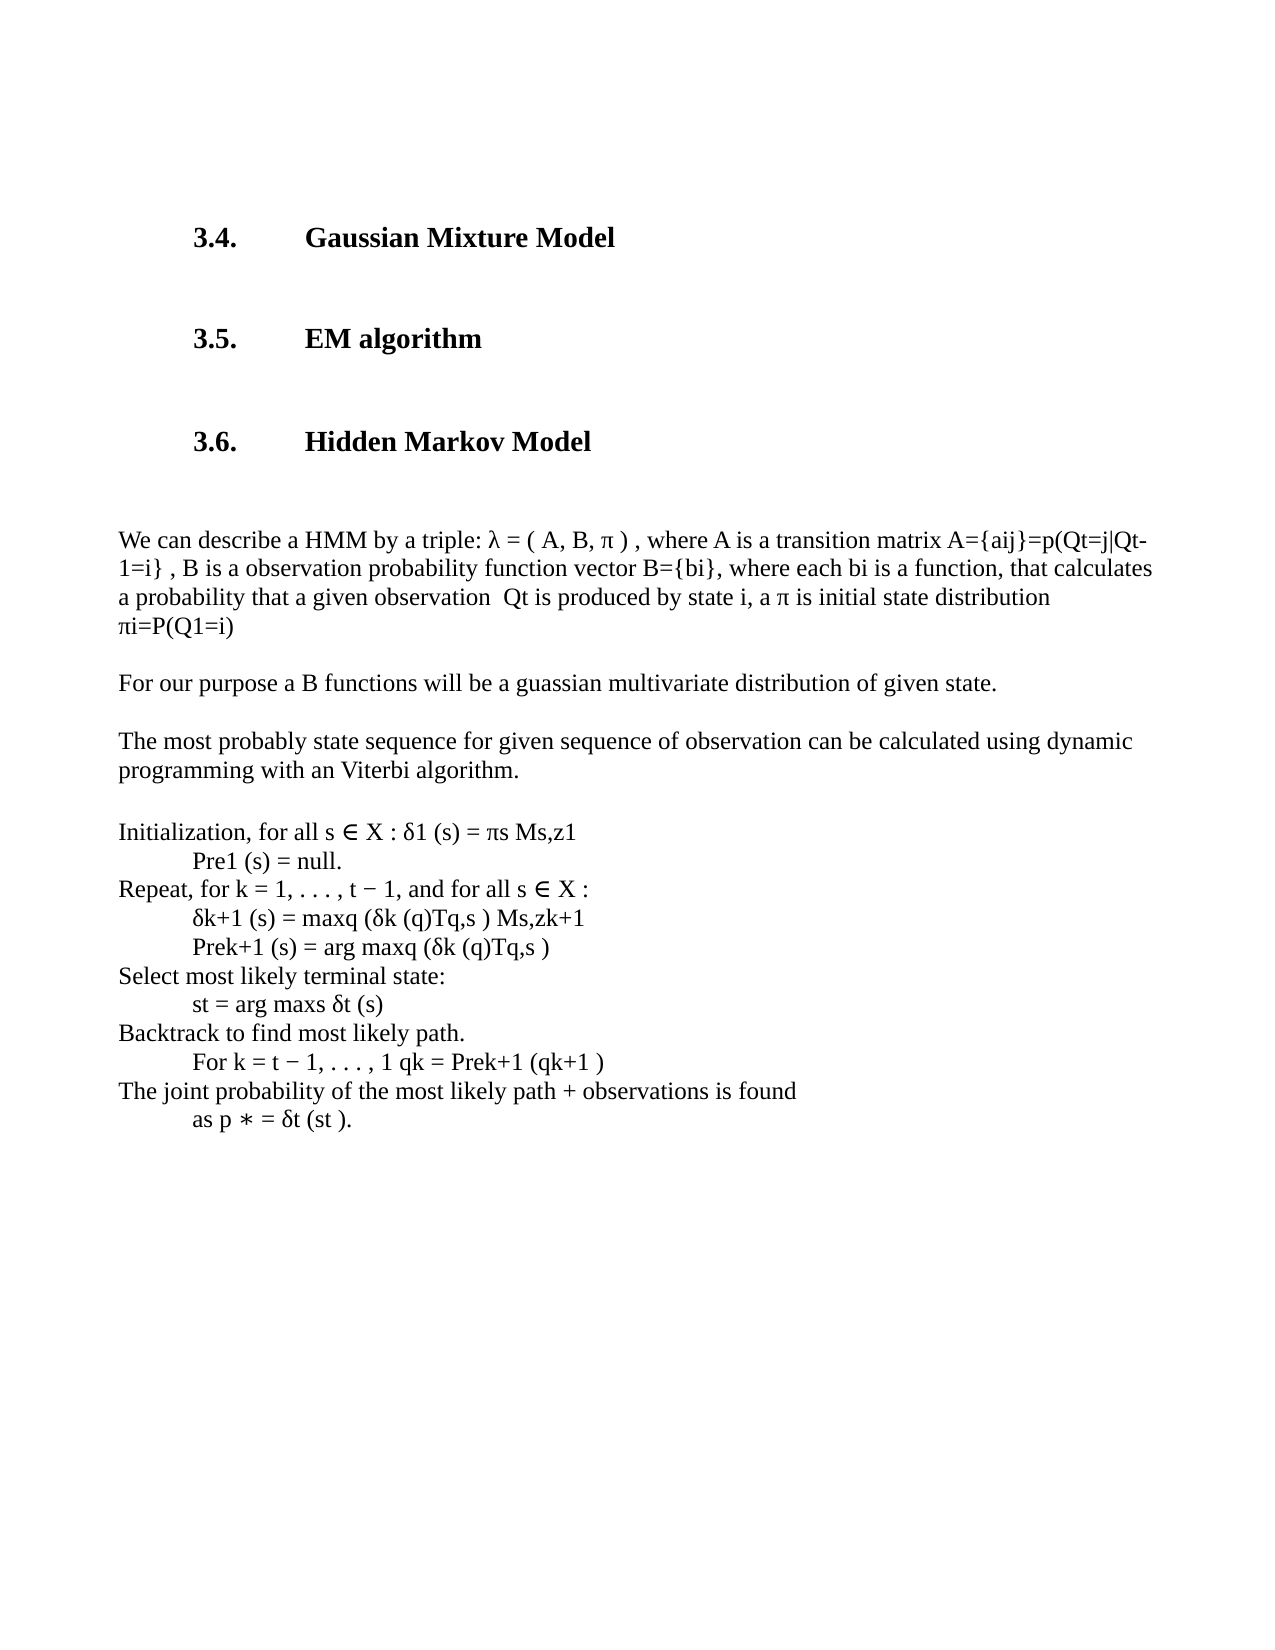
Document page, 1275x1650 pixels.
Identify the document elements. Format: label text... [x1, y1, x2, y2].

text Prek+1 (s) = arg maxq (δk (q)Tq,s ) [118, 932, 1157, 961]
text Select most likely terminal state: [118, 961, 1157, 989]
list EM algorithm [193, 321, 1157, 354]
text For our purpose a B functions will be a guassian multivariate distribution of given state. [118, 668, 1157, 697]
text Backtrack to find most likely path. [118, 1018, 1157, 1047]
text st = arg maxs δt (s) [118, 989, 1157, 1018]
list Hidden Markov Model [193, 424, 1157, 458]
text Initialization, for all s ∈ X : δ1 (s) = πs Ms,z1 [118, 817, 1157, 846]
text For k = t − 1, . . . , 1 qk = Prek+1 (qk+1 ) [118, 1047, 1157, 1076]
list Gaussian Mixture Model [193, 220, 1157, 254]
text The joint probability of the most likely path + observations is found [118, 1076, 1157, 1104]
text δk+1 (s) = maxq (δk (q)Tq,s ) Ms,zk+1 [118, 903, 1157, 932]
text as p ∗ = δt (st ). [118, 1104, 1157, 1133]
text We can describe a HMM by a triple: λ = ( A, B, π ) , where A is a transition matrix A={aij}=p(Qt=j|Qt-1=i} , B is a observation probability function vector B={bi}, where each bi is a function, that calculates a probability that a given observation Qt is produced by state i, a π is initial state distribution πi=P(Q1=i) [118, 525, 1157, 640]
text The most probably state sequence for given sequence of observation can be calculated using dynamic programming with an Viterbi algorithm. [118, 726, 1157, 783]
text Repeat, for k = 1, . . . , t − 1, and for all s ∈ X : [118, 874, 1157, 903]
text Pre1 (s) = null. [118, 846, 1157, 874]
